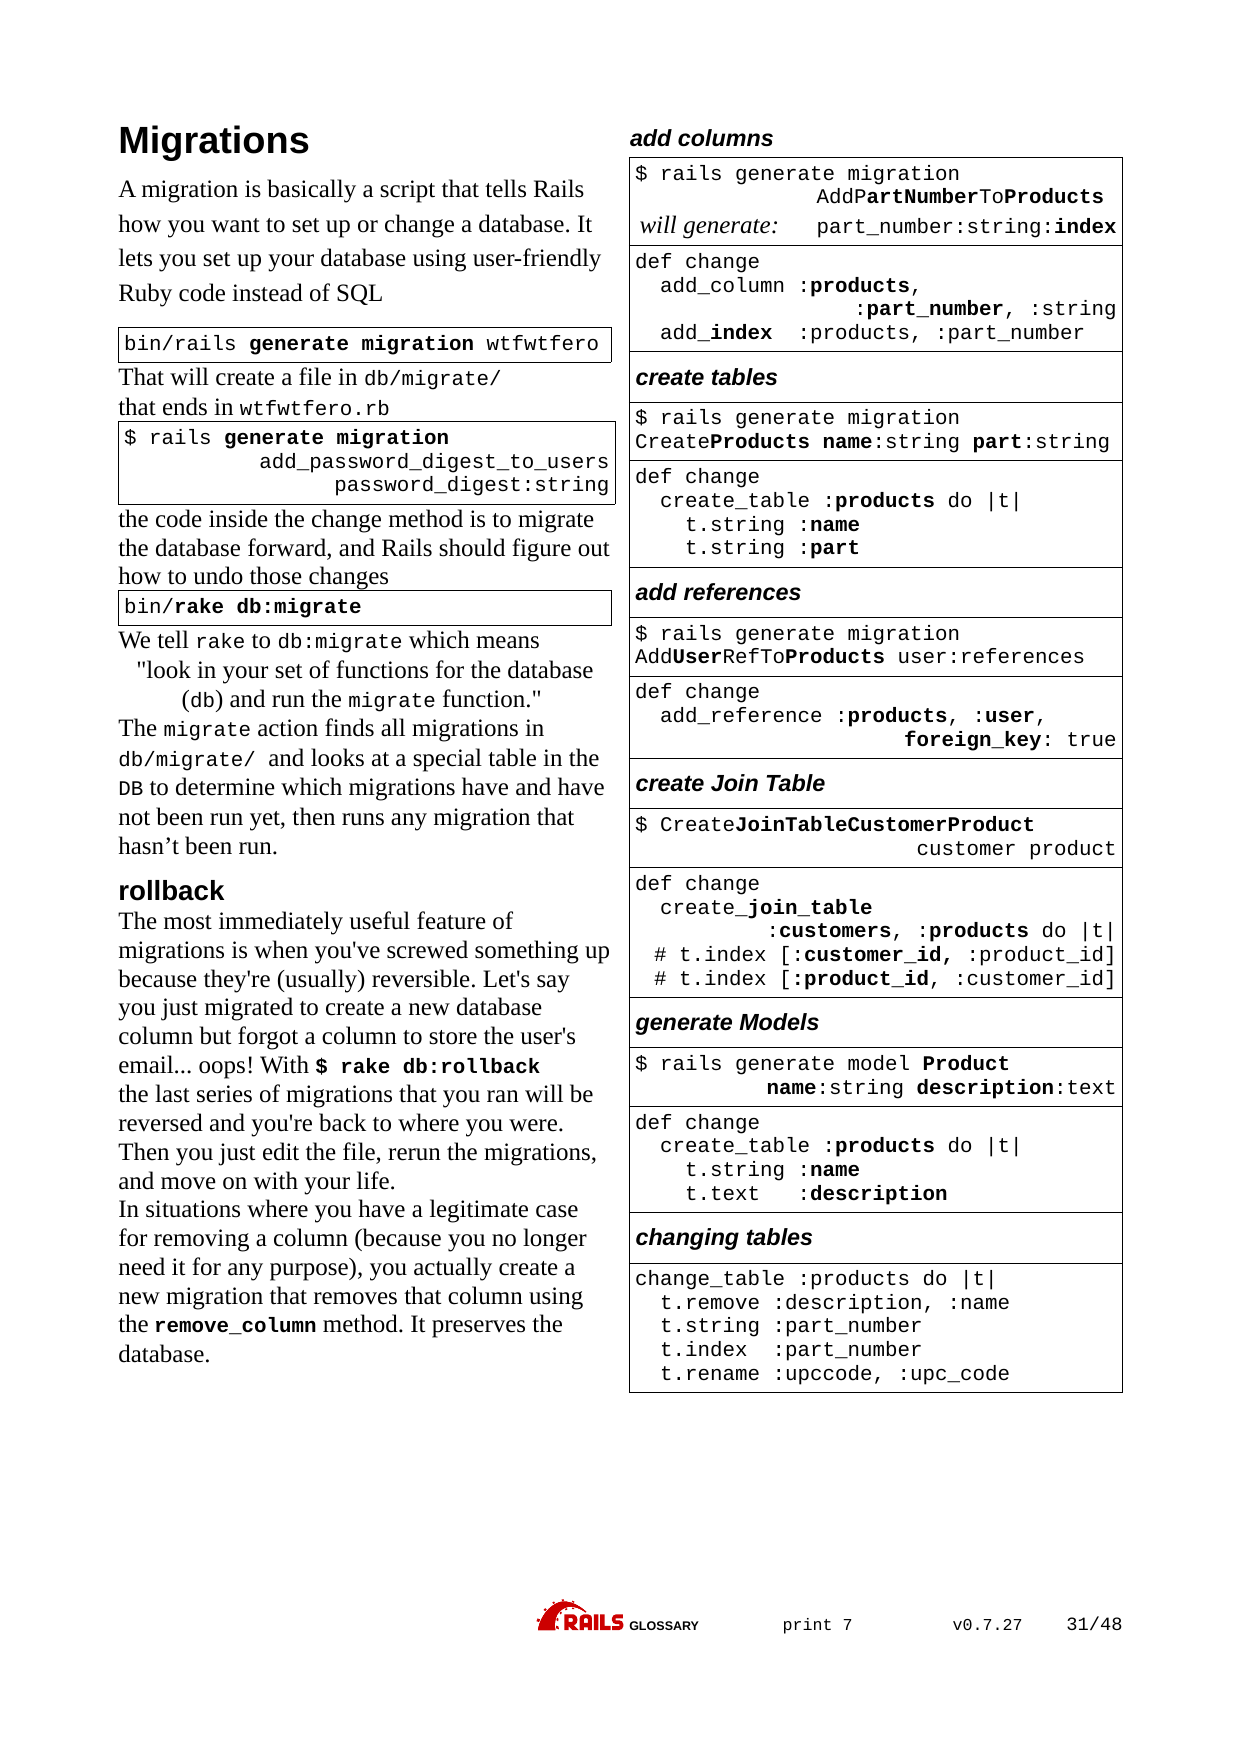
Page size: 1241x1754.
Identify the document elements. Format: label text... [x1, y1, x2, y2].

table_cell $ rails generate migration CreateProducts name:string part:string [630, 403, 1122, 460]
text A migration is basically a script that tells Rails how you want to set up or change a database. It lets you set up your database using user-friendly Ruby code instead of SQL [118, 174, 611, 306]
table_cell def change create_join_table :customers, :products do |t| # t.index [:customer_id, :product_id] # t.index [:product_id, :customer_id] [630, 868, 1122, 997]
table_cell generate Models [630, 998, 1122, 1047]
table_cell $ rails generate migration AddUserRefToProducts user:references [630, 618, 1122, 676]
text That will create a file in db/migrate/ [118, 363, 611, 392]
table_cell def change create_table :products do |t| t.string :name t.text :description [630, 1107, 1122, 1212]
table_header bin/rails generate migration wtfwtfero [119, 328, 611, 362]
text In situations where you have a legitimate case for removing a column (because you no longer need it for any purpose), you actually create a new migration that removes that column using the remove_column method. It preserves the database. [118, 1194, 611, 1368]
text The migrate action finds all migrations in db/migrate/ and looks at a special table in the DB to determine which migrations have and have not been run yet, then runs any migration that hasn’t been run. [118, 713, 611, 859]
text the last series of migrations that you ran will be reversed and you're back to where you were. Then you just edit the file, rerun the migrations, and move on with your life. [118, 1079, 611, 1194]
table_header $ rails generate migration AddPartNumberToProducts will generate: part_number:string:index [630, 158, 1122, 245]
table_cell def change add_column :products, :part_number, :string add_index :products, :part_number [630, 246, 1122, 351]
text that ends in wtfwtfero.rb [118, 392, 611, 421]
table_cell changing tables [630, 1213, 1122, 1262]
table_cell add references [630, 568, 1122, 617]
table_cell create Join Table [630, 759, 1122, 808]
table_cell change_table :products do |t| t.remove :description, :name t.string :part_number t.index :part_number t.rename :upccode, :upc_code [630, 1264, 1122, 1392]
table_header $ rails generate migration add_password_digest_to_users password_digest:string [119, 422, 615, 504]
subtitle Migrations [118, 118, 611, 162]
text We tell rake to db:migrate which means [118, 626, 611, 655]
table_cell $ rails generate model Product name:string description:text [630, 1048, 1122, 1106]
subtitle add columns [630, 124, 1122, 151]
table_cell create tables [630, 352, 1122, 402]
table_cell def change create_table :products do |t| t.string :name t.string :part [630, 461, 1122, 567]
subtitle rollback [118, 874, 611, 906]
text the code inside the change method is to migrate the database forward, and Rails should figure out how to undo those changes [118, 505, 611, 590]
table_cell $ CreateJoinTableCustomerProduct customer product [630, 809, 1122, 867]
table_header bin/rake db:migrate [119, 591, 611, 625]
text The most immediately useful feature of migrations is when you've screwed something up because they're (usually) reversible. Let's say you just migrated to create a new database column but forgot a column to store the user's email... oops! With $ rake db:rollback [118, 906, 611, 1079]
table_cell def change add_reference :products, :user, foreign_key: true [630, 677, 1122, 758]
text "look in your set of functions for the database (db) and run the migrate function." [118, 655, 611, 713]
